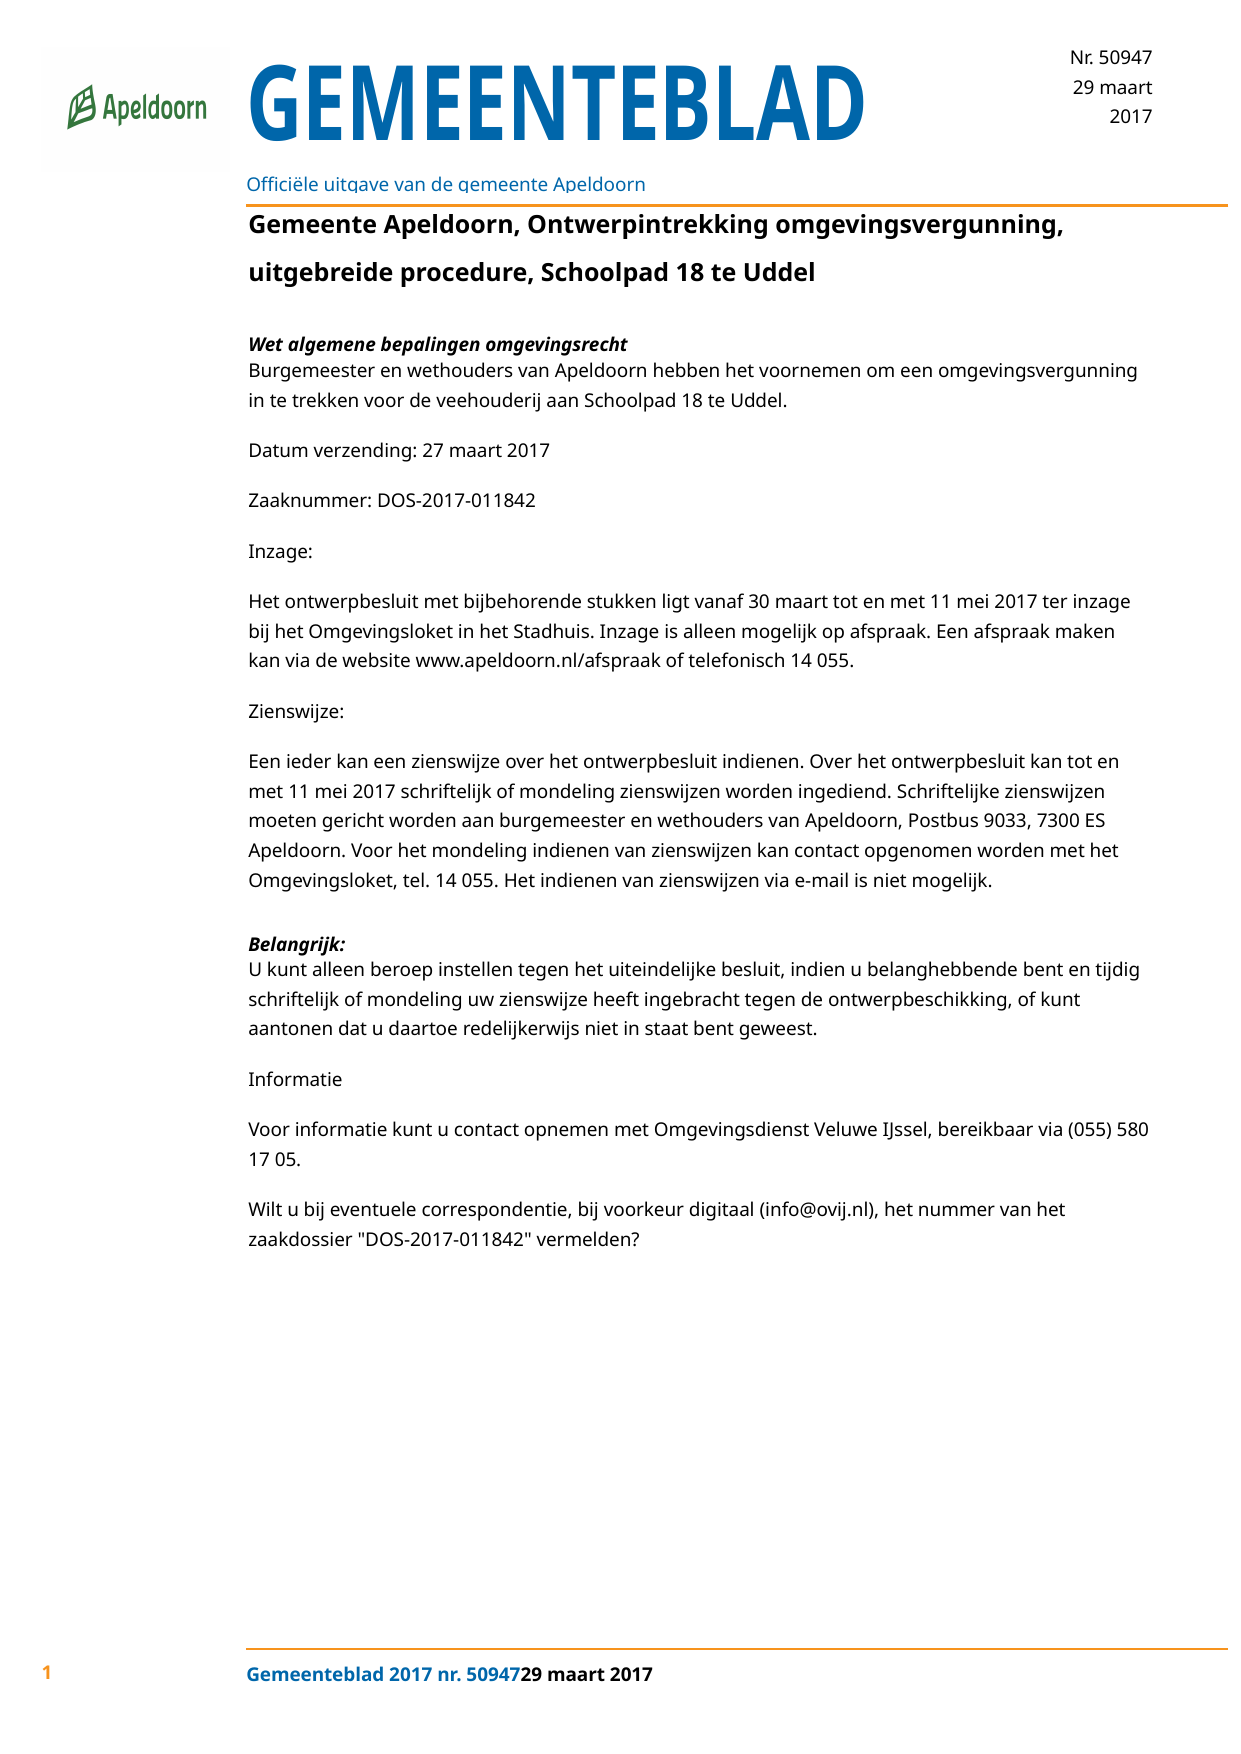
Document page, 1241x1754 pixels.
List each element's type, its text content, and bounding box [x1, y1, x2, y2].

text Een ieder kan een zienswijze over het ontwerpbesluit indienen. Over het ontwerpbesluit kan tot en met 11 mei 2017 schriftelijk of mondeling zienswijzen worden ingediend. Schriftelijke zienswijzen moeten gericht worden aan burgemeester en wethouders van Apeldoorn, Postbus 9033, 7300 ES Apeldoorn. Voor het mondeling indienen van zienswijzen kan contact opgenomen worden met het Omgevingsloket, tel. 14 055. Het indienen van zienswijzen via e-mail is niet mogelijk. [248, 748, 1152, 892]
text Belangrijk: [248, 931, 1152, 956]
text Voor informatie kunt u contact opnemen met Omgevingsdienst Veluwe IJssel, bereikbaar via (055) 580 17 05. [248, 1116, 1152, 1172]
text Wilt u bij eventuele correspondentie, bij voorkeur digitaal (info@ovij.nl), het nummer van het zaakdossier "DOS-2017-011842" vermelden? [248, 1196, 1152, 1252]
text Inzage: [248, 538, 1152, 564]
text Zienswijze: [248, 698, 1152, 724]
text Het ontwerpbesluit met bijbehorende stukken ligt vanaf 30 maart tot en met 11 mei 2017 ter inzage bij het Omgevingsloket in het Stadhuis. Inzage is alleen mogelijk op afspraak. Een afspraak maken kan via de website www.apeldoorn.nl/afspraak of telefonisch 14 055. [248, 588, 1152, 673]
text Wet algemene bepalingen omgevingsrecht [248, 331, 1152, 357]
text U kunt alleen beroep instellen tegen het uiteindelijke besluit, indien u belanghebbende bent en tijdig schriftelijk of mondeling uw zienswijze heeft ingebracht tegen de ontwerpbeschikking, of kunt aantonen dat u daartoe redelijkerwijs niet in staat bent geweest. [248, 956, 1152, 1041]
text Zaaknummer: DOS-2017-011842 [248, 488, 1152, 513]
text Datum verzending: 27 maart 2017 [248, 437, 1152, 463]
picture [41, 47, 231, 172]
text Burgemeester en wethouders van Apeldoorn hebben het voornemen om een omgevingsvergunning in te trekken voor de veehouderij aan Schoolpad 18 te Uddel. [248, 357, 1152, 412]
text Gemeente Apeldoorn, Ontwerpintrekking omgevingsvergunning, uitgebreide procedure, Schoolpad 18 te Uddel [248, 207, 1152, 288]
text Informatie [248, 1066, 1152, 1092]
